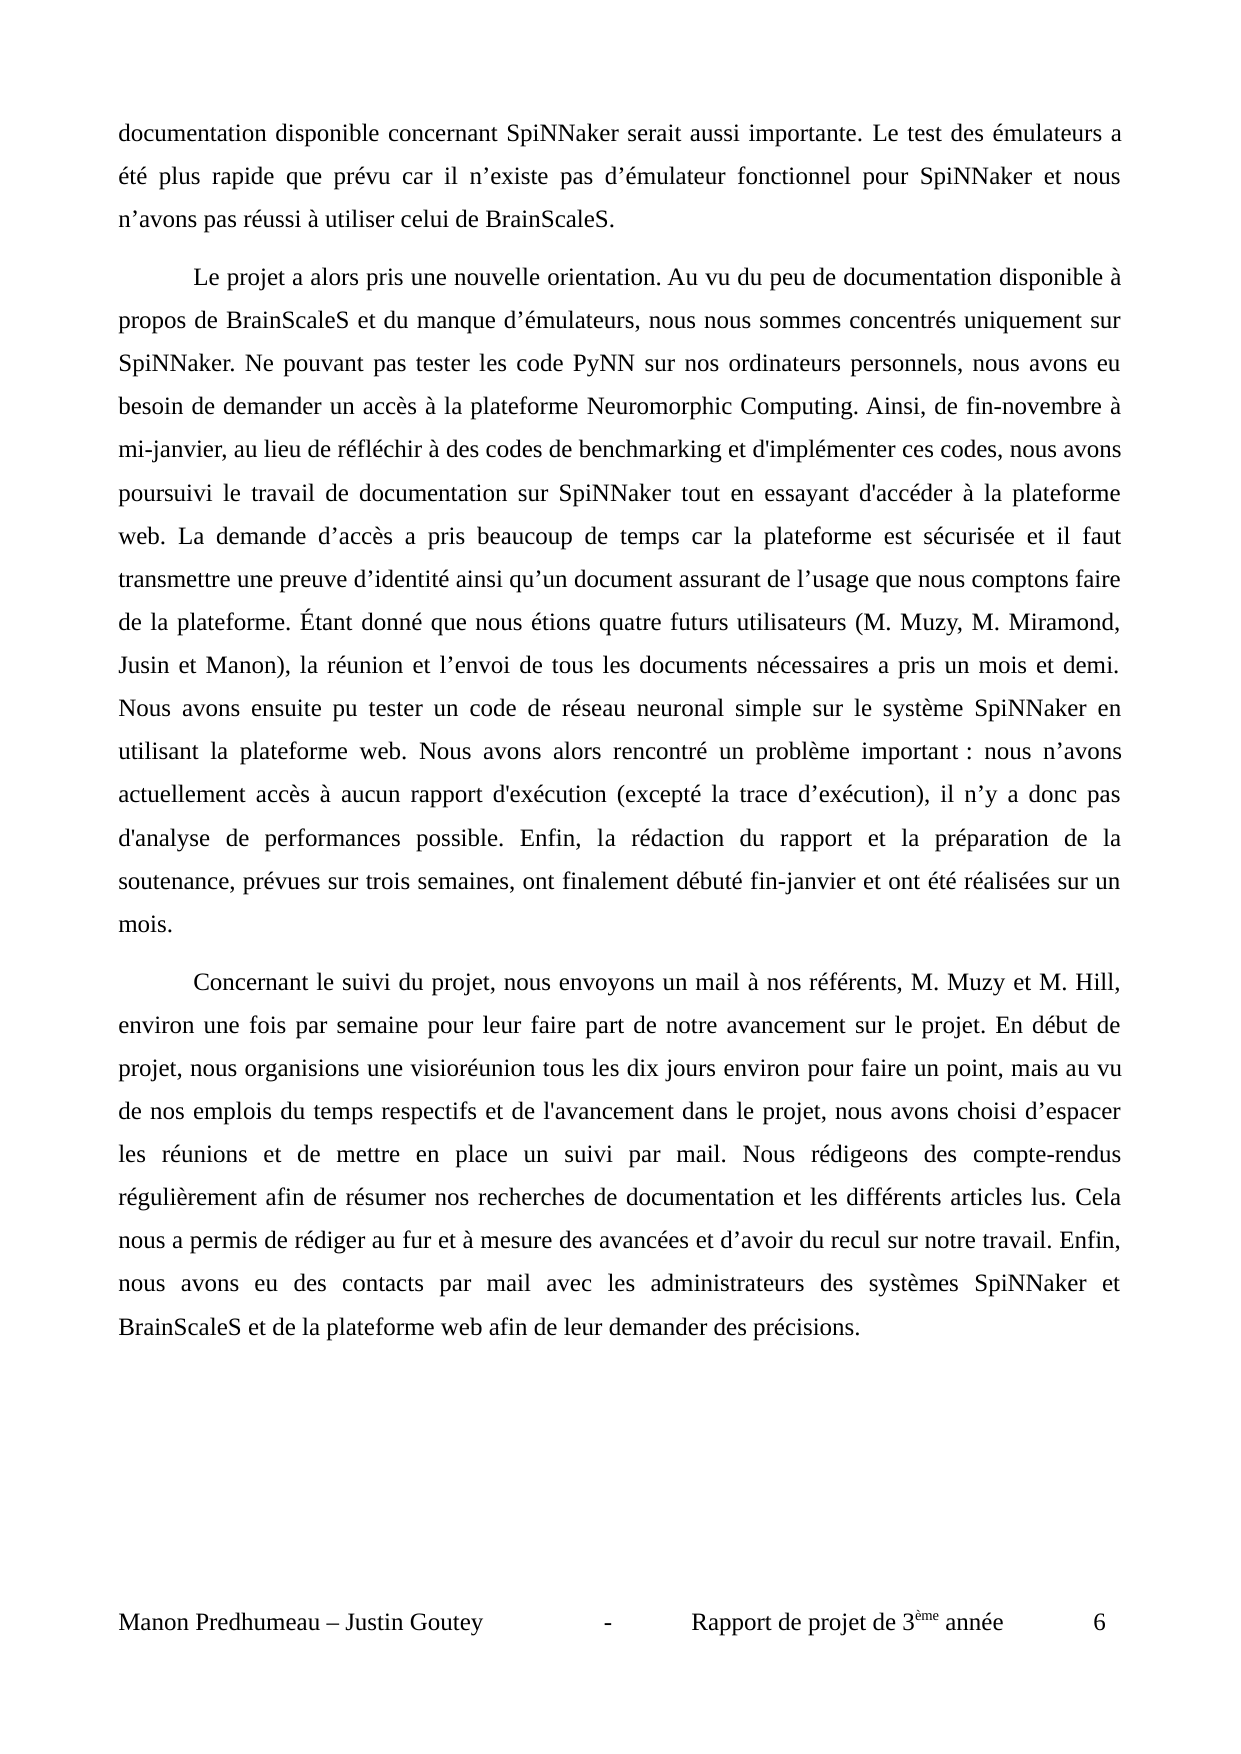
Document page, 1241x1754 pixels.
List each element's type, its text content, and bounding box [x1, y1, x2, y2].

text Le projet a alors pris une nouvelle orientation. Au vu du peu de documentation disponible à propos de BrainScaleS et du manque d’émulateurs, nous nous sommes concentrés uniquement sur SpiNNaker. Ne pouvant pas tester les code PyNN sur nos ordinateurs personnels, nous avons eu besoin de demander un accès à la plateforme Neuromorphic Computing. Ainsi, de fin-novembre à mi-janvier, au lieu de réfléchir à des codes de benchmarking et d'implémenter ces codes, nous avons poursuivi le travail de documentation sur SpiNNaker tout en essayant d'accéder à la plateforme web. La demande d’accès a pris beaucoup de temps car la plateforme est sécurisée et il faut transmettre une preuve d’identité ainsi qu’un document assurant de l’usage que nous comptons faire de la plateforme. Étant donné que nous étions quatre futurs utilisateurs (M. Muzy, M. Miramond, Jusin et Manon), la réunion et l’envoi de tous les documents nécessaires a pris un mois et demi. Nous avons ensuite pu tester un code de réseau neuronal simple sur le système SpiNNaker en utilisant la plateforme web. Nous avons alors rencontré un problème important : nous n’avons actuellement accès à aucun rapport d'exécution (excepté la trace d’exécution), il n’y a donc pas d'analyse de performances possible. Enfin, la rédaction du rapport et la préparation de la soutenance, prévues sur trois semaines, ont finalement débuté fin-janvier et ont été réalisées sur un mois. [118, 262, 1122, 938]
text Concernant le suivi du projet, nous envoyons un mail à nos référents, M. Muzy et M. Hill, environ une fois par semaine pour leur faire part de notre avancement sur le projet. En début de projet, nous organisions une visioréunion tous les dix jours environ pour faire un point, mais au vu de nos emplois du temps respectifs et de l'avancement dans le projet, nous avons choisi d’espacer les réunions et de mettre en place un suivi par mail. Nous rédigeons des compte-rendus régulièrement afin de résumer nos recherches de documentation et les différents articles lus. Cela nous a permis de rédiger au fur et à mesure des avancées et d’avoir du recul sur notre travail. Enfin, nous avons eu des contacts par mail avec les administrateurs des systèmes SpiNNaker et BrainScaleS et de la plateforme web afin de leur demander des précisions. [118, 967, 1122, 1340]
text documentation disponible concernant SpiNNaker serait aussi importante. Le test des émulateurs a été plus rapide que prévu car il n’existe pas d’émulateur fonctionnel pour SpiNNaker et nous n’avons pas réussi à utiliser celui de BrainScaleS. [118, 118, 1122, 233]
